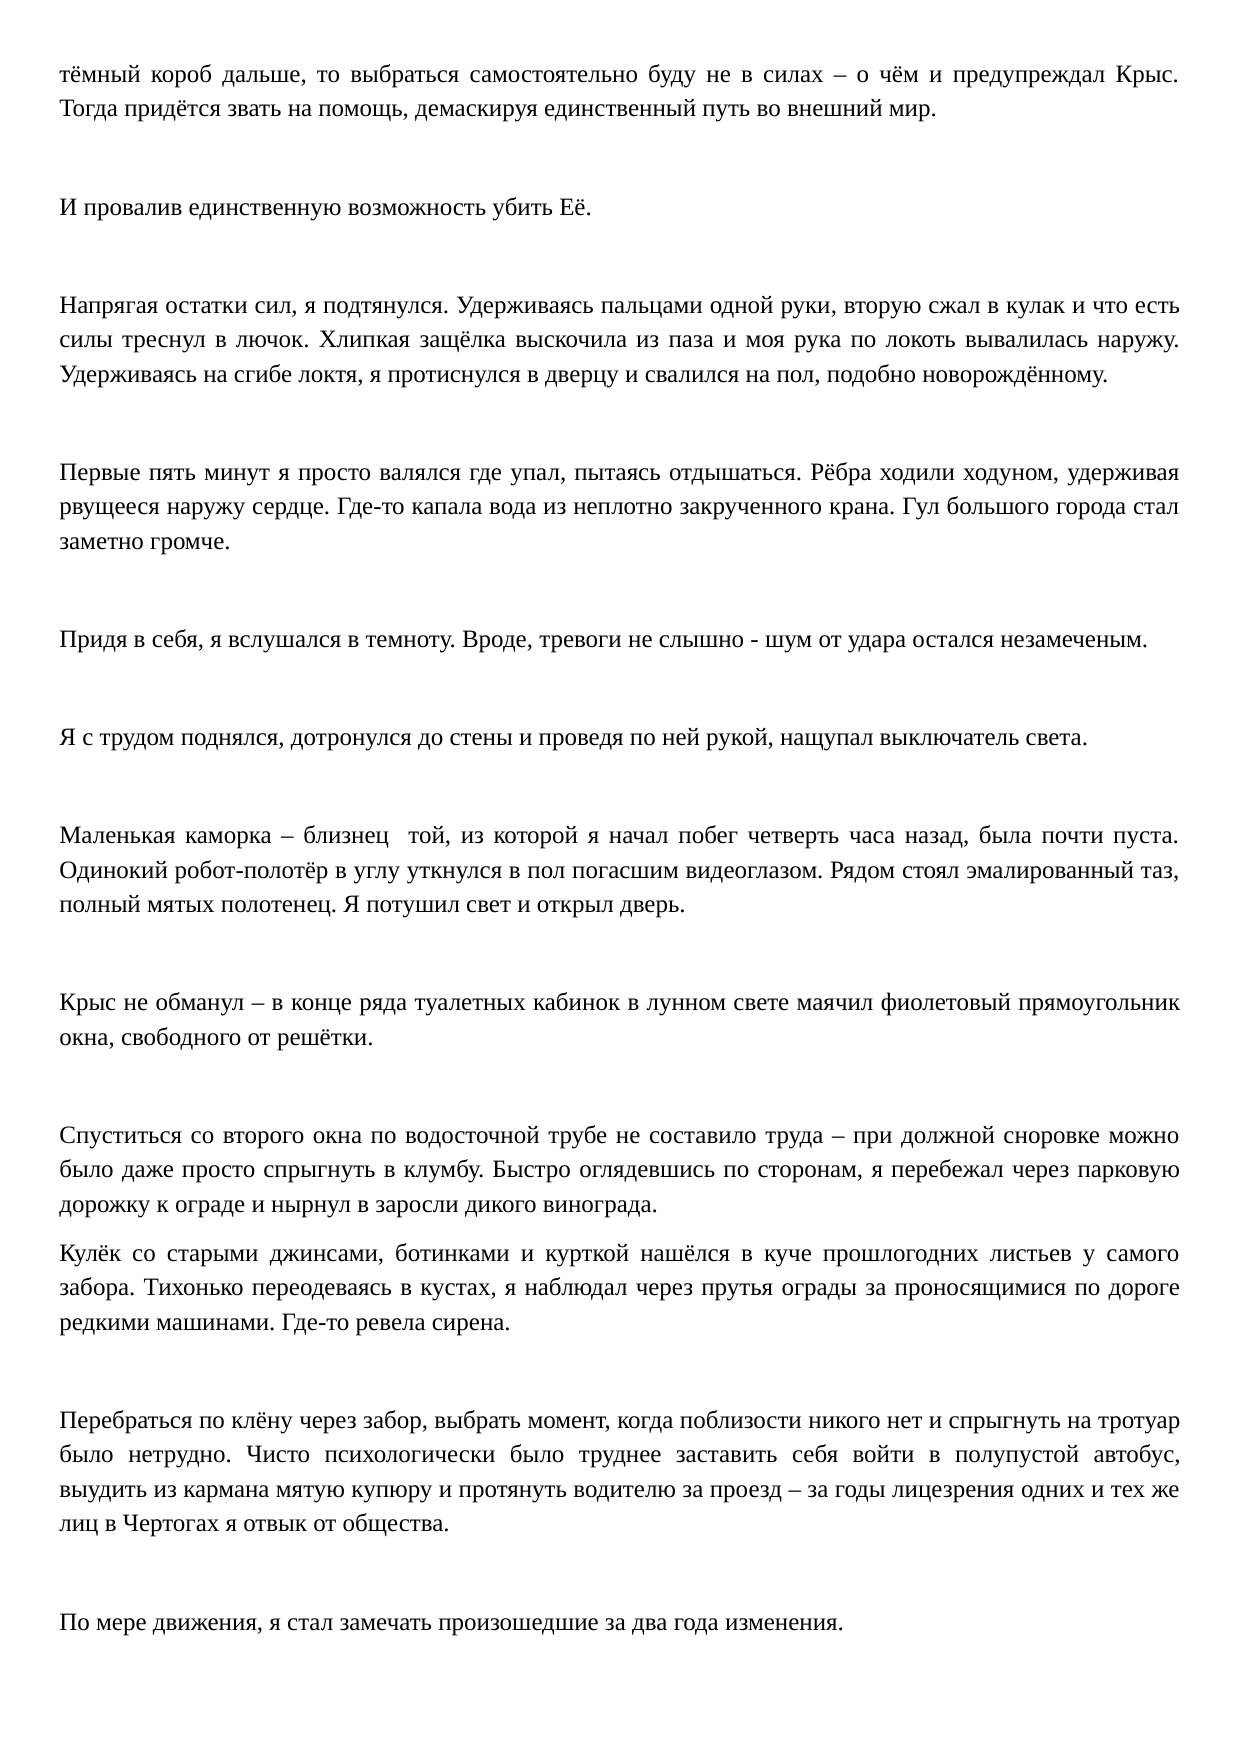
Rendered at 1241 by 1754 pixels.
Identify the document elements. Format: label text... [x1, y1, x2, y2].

text По мере движения, я стал замечать произошедшие за два года изменения. [59, 1607, 1181, 1635]
text Я с трудом поднялся, дотронулся до стены и проведя по ней рукой, нащупал выключатель света. [59, 722, 1181, 751]
text Спуститься со второго окна по водосточной трубе не составило труда – при должной сноровке можно было даже просто спрыгнуть в клумбу. Быстро оглядевшись по сторонам, я перебежал через парковую дорожку к ограде и нырнул в заросли дикого винограда. [59, 1120, 1181, 1218]
text И провалив единственную возможность убить Её. [59, 192, 1181, 220]
text Первые пять минут я просто валялся где упал, пытаясь отдышаться. Рёбра ходили ходуном, удерживая рвущееся наружу сердце. Где-то капала вода из неплотно закрученного крана. Гул большого города стал заметно громче. [59, 457, 1181, 554]
text Придя в себя, я вслушался в темноту. Вроде, тревоги не слышно - шум от удара остался незамеченым. [59, 624, 1181, 653]
text тёмный короб дальше, то выбраться самостоятельно буду не в силах – о чём и предупреждал Крыс. Тогда придётся звать на помощь, демаскируя единственный путь во внешний мир. [59, 59, 1181, 122]
text Перебраться по клёну через забор, выбрать момент, когда поблизости никого нет и спрыгнуть на тротуар было нетрудно. Чисто психологически было труднее заставить себя войти в полупустой автобус, выудить из кармана мятую купюру и протянуть водителю за проезд – за годы лицезрения одних и тех же лиц в Чертогах я отвык от общества. [59, 1405, 1181, 1537]
text Кулёк со старыми джинсами, ботинками и курткой нашёлся в куче прошлогодних листьев у самого забора. Тихонько переодеваясь в кустах, я наблюдал через прутья ограды за проносящимися по дороге редкими машинами. Где-то ревела сирена. [59, 1238, 1181, 1336]
text Маленькая каморка – близнец той, из которой я начал побег четверть часа назад, была почти пуста. Одинокий робот-полотёр в углу уткнулся в пол погасшим видеоглазом. Рядом стоял эмалированный таз, полный мятых полотенец. Я потушил свет и открыл дверь. [59, 820, 1181, 918]
text Крыс не обманул – в конце ряда туалетных кабинок в лунном свете маячил фиолетовый прямоугольник окна, свободного от решётки. [59, 987, 1181, 1051]
text Напрягая остатки сил, я подтянулся. Удерживаясь пальцами одной руки, вторую сжал в кулак и что есть силы треснул в лючок. Хлипкая защёлка выскочила из паза и моя рука по локоть вывалилась наружу. Удерживаясь на сгибе локтя, я протиснулся в дверцу и свалился на пол, подобно новорождённому. [59, 290, 1181, 387]
